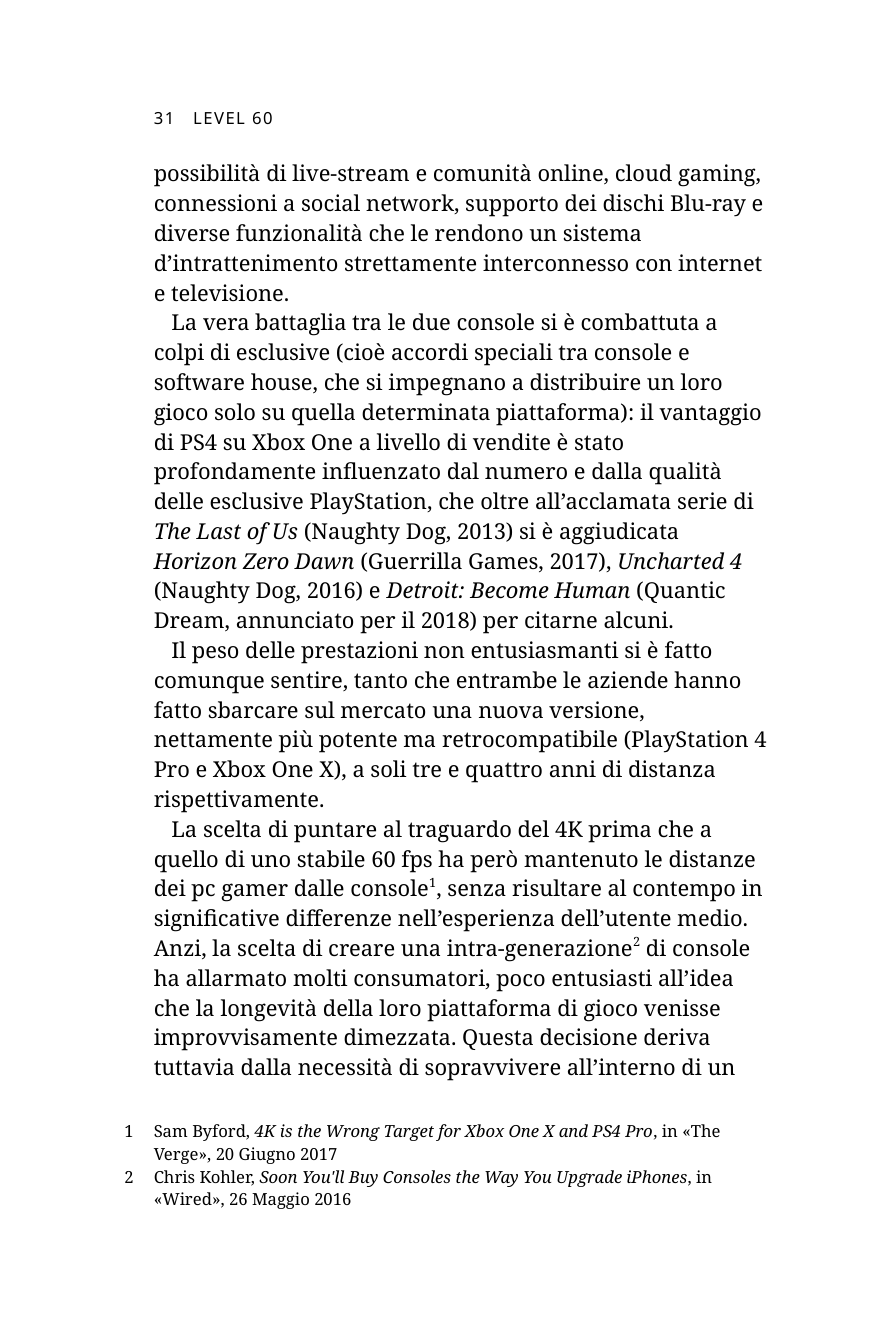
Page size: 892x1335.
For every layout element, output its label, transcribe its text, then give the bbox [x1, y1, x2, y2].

text Chris Kohler, Soon You'll Buy Consoles the Way You Upgrade iPhones, in «Wired», 26 Maggio 2016 [124, 1165, 768, 1211]
text Sam Byford, 4K is the Wrong Target for Xbox One X and PS4 Pro, in «The Verge», 20 Giugno 2017 [124, 1120, 768, 1165]
text possibilità di live-stream e comunità online, cloud gaming, connessioni a social network, supporto dei dischi Blu-ray e diverse funzionalità che le rendono un sistema d’intrattenimento strettamente interconnesso con internet e televisione. [153, 158, 768, 307]
text Il peso delle prestazioni non entusiasmanti si è fatto comunque sentire, tanto che entrambe le aziende hanno fatto sbarcare sul mercato una nuova versione, nettamente più potente ma retrocompatibile (PlayStation 4 Pro e Xbox One X), a soli tre e quattro anni di distanza rispettivamente. [153, 635, 768, 814]
text La scelta di puntare al traguardo del 4K prima che a quello di uno stabile 60 fps ha però mantenuto le distanze dei pc gamer dalle console, senza risultare al contempo in significative differenze nell’esperienza dell’utente medio. Anzi, la scelta di creare una intra-generazione di console ha allarmato molti consumatori, poco entusiasti all’idea che la longevità della loro piattaforma di gioco venisse improvvisamente dimezzata. Questa decisione deriva tuttavia dalla necessità di sopravvivere all’interno di un [153, 814, 768, 1082]
text La vera battaglia tra le due console si è combattuta a colpi di esclusive (cioè accordi speciali tra console e software house, che si impegnano a distribuire un loro gioco solo su quella determinata piattaforma): il vantaggio di PS4 su Xbox One a livello di vendite è stato profondamente influenzato dal numero e dalla qualità delle esclusive PlayStation, che oltre all’acclamata serie di The Last of Us (Naughty Dog, 2013) si è aggiudicata Horizon Zero Dawn (Guerrilla Games, 2017), Uncharted 4 (Naughty Dog, 2016) e Detroit: Become Human (Quantic Dream, annunciato per il 2018) per citarne alcuni. [153, 307, 768, 635]
